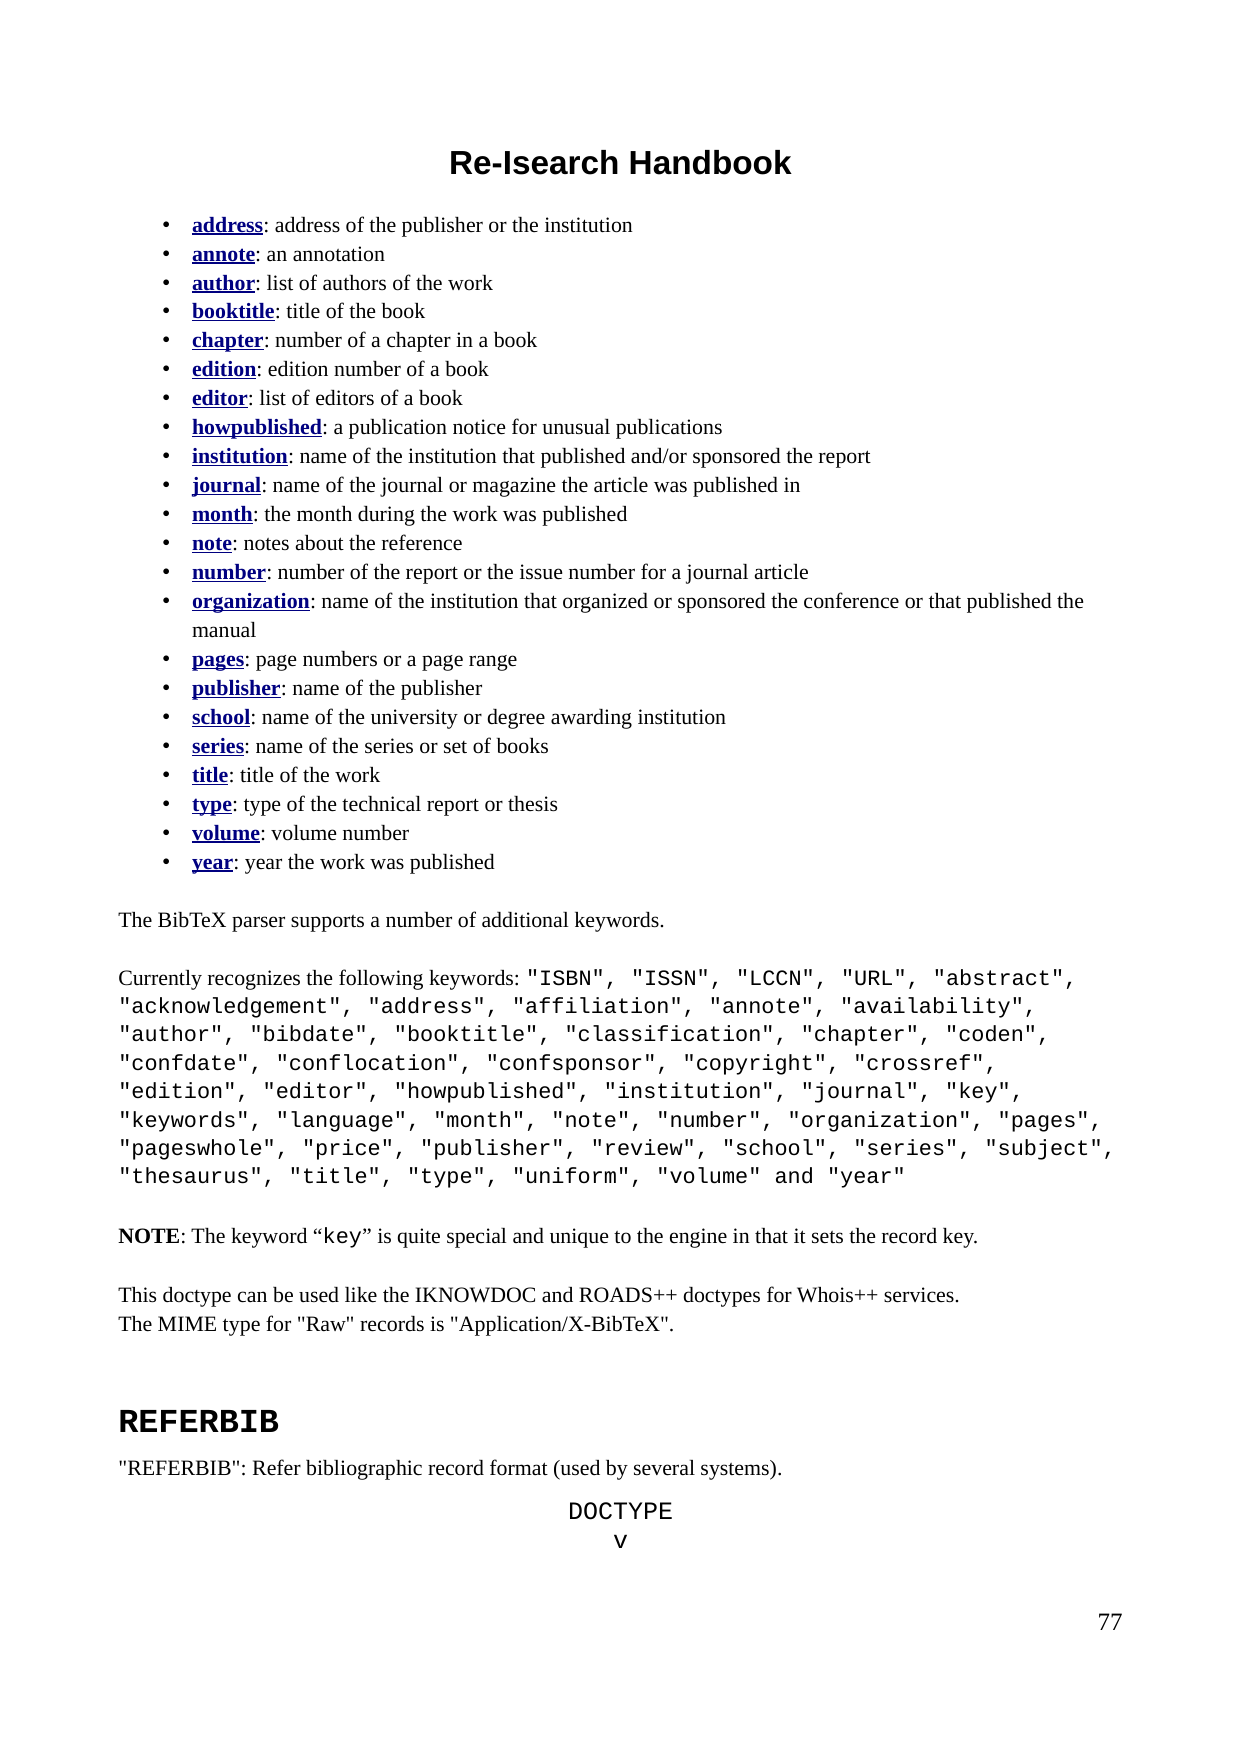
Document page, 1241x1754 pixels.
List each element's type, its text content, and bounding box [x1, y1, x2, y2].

text The BibTeX parser supports a number of additional keywords. [118, 907, 1122, 932]
list edition: edition number of a book [162, 356, 1122, 382]
list publisher: name of the publisher [162, 675, 1122, 700]
list volume: volume number [162, 820, 1122, 845]
text NOTE: The keyword “key” is quite special and unique to the engine in that it sets the record key. [118, 1223, 1122, 1250]
text "REFERBIB": Refer bibliographic record format (used by several systems). [118, 1455, 1122, 1480]
text Currently recognizes the following keywords: "ISBN", "ISSN", "LCCN", "URL", "abstract", "acknowledgement", "address", "affiliation", "annote", "availability", "author", "bibdate", "booktitle", "classification", "chapter", "coden", "confdate", "conflocation", "confsponsor", "copyright", "crossref", "edition", "editor", "howpublished", "institution", "journal", "key", "keywords", "language", "month", "note", "number", "organization", "pages", "pageswhole", "price", "publisher", "review", "school", "series", "subject", "thesaurus", "title", "type", "uniform", "volume" and "year" [118, 964, 1122, 1191]
list howpublished: a publication notice for unusual publications [162, 414, 1122, 439]
text This doctype can be used like the IKNOWDOC and ROADS++ doctypes for Whois++ services. [118, 1282, 1122, 1307]
list address: address of the publisher or the institution [162, 212, 1122, 237]
list school: name of the university or degree awarding institution [162, 704, 1122, 729]
list type: type of the technical report or thesis [162, 791, 1122, 816]
list organization: name of the institution that organized or sponsored the conference or that published the manual [162, 588, 1122, 642]
list pages: page numbers or a page range [162, 646, 1122, 671]
list institution: name of the institution that published and/or sponsored the report [162, 443, 1122, 468]
text v [118, 1527, 1122, 1556]
list editor: list of editors of a book [162, 385, 1122, 411]
list author: list of authors of the work [162, 269, 1122, 295]
text The MIME type for "Raw" records is "Application/X-BibTeX". [118, 1311, 1122, 1336]
list number: number of the report or the issue number for a journal article [162, 559, 1122, 584]
subtitle REFERBIB [118, 1404, 1122, 1442]
list booktitle: title of the book [162, 298, 1122, 324]
list month: the month during the work was published [162, 501, 1122, 526]
list note: notes about the reference [162, 530, 1122, 555]
list journal: name of the journal or magazine the article was published in [162, 472, 1122, 497]
list annote: an annotation [162, 241, 1122, 266]
list chapter: number of a chapter in a book [162, 327, 1122, 353]
list year: year the work was published [162, 849, 1122, 874]
list series: name of the series or set of books [162, 733, 1122, 758]
list title: title of the work [162, 762, 1122, 787]
text DOCTYPE [118, 1499, 1122, 1527]
